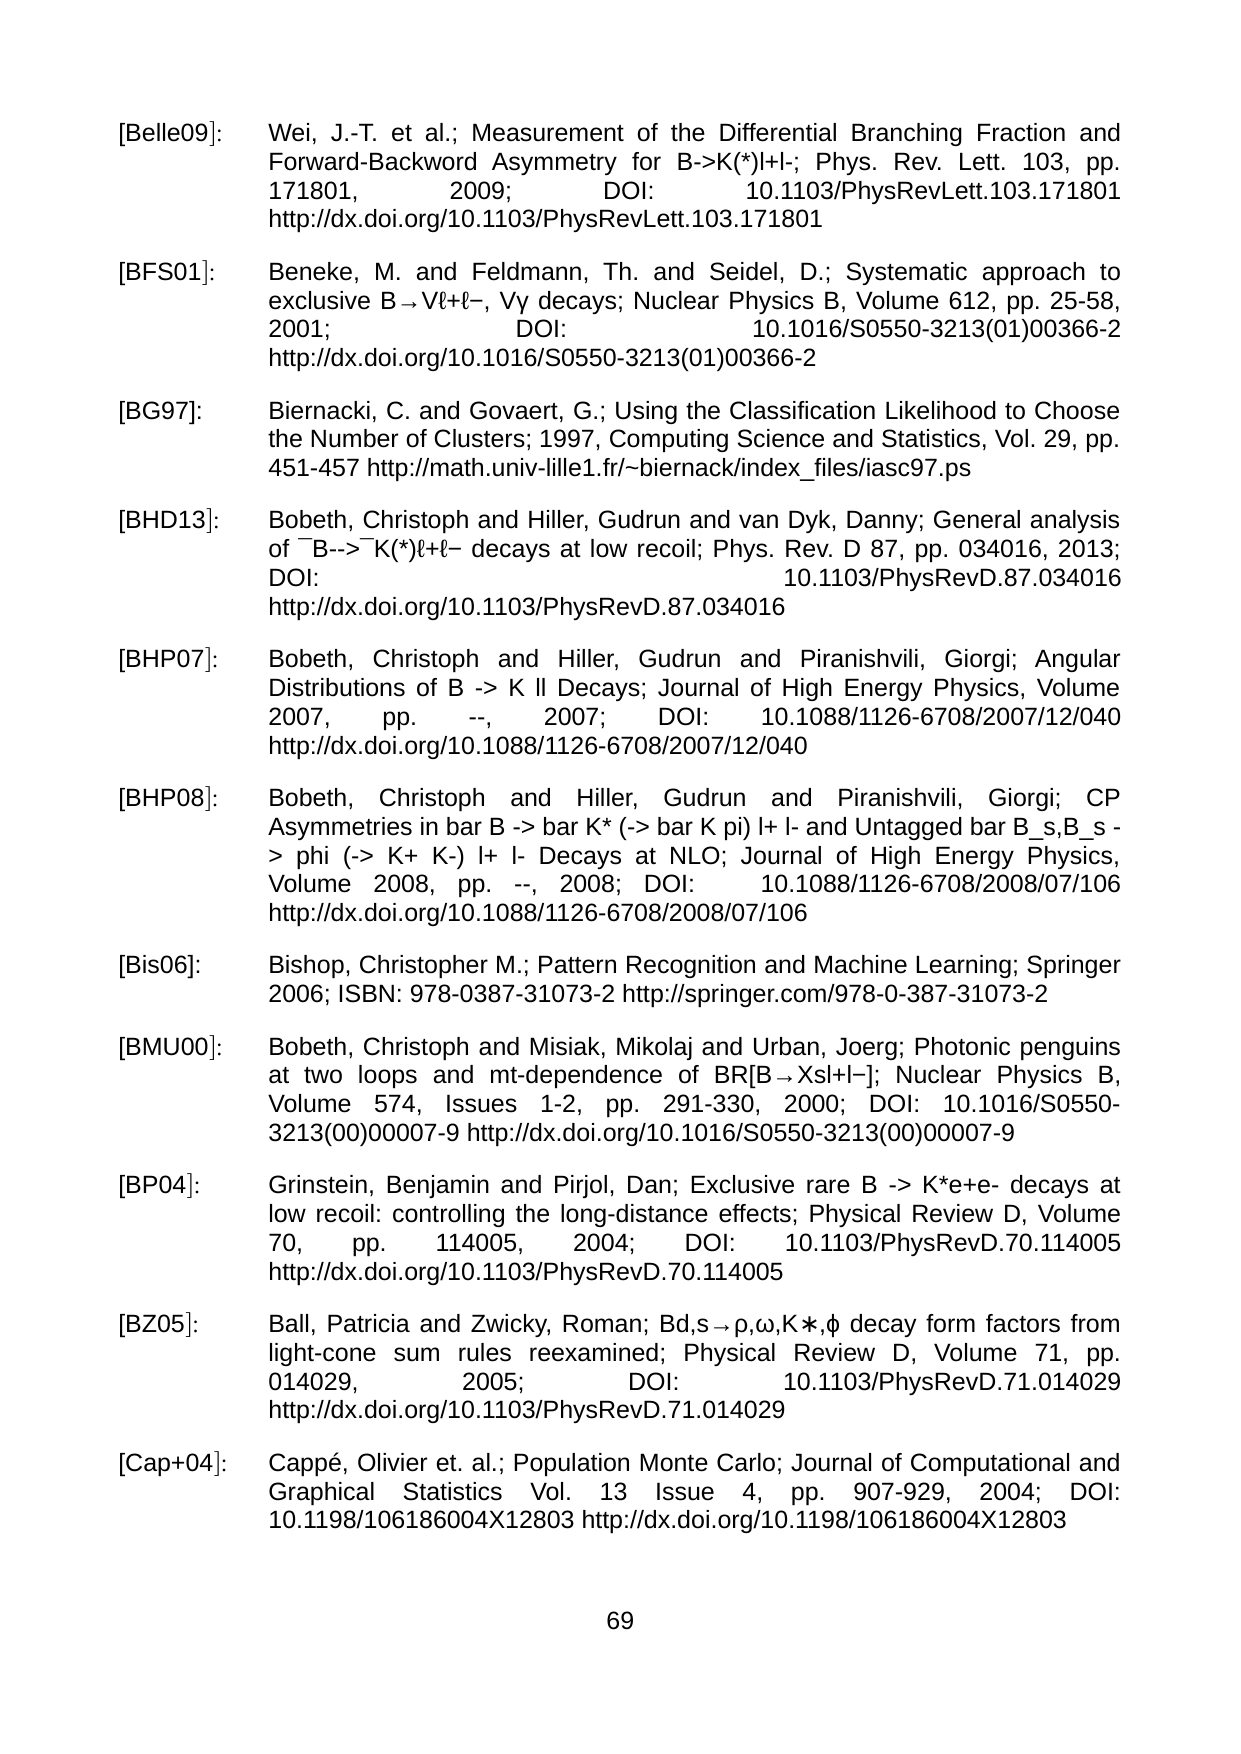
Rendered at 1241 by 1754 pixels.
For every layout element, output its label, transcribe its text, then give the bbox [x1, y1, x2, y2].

text [BZ05]: Ball, Patricia and Zwicky, Roman; Bd,s→ρ,ω,K∗,ϕ decay form factors from light-cone sum rules reexamined; Physical Review D, Volume 71, pp. 014029, 2005; DOI: 10.1103/PhysRevD.71.014029 http://dx.doi.org/10.1103/PhysRevD.71.014029 [118, 1309, 1122, 1424]
text [Cap+04]: Cappé, Olivier et. al.; Population Monte Carlo; Journal of Computational and Graphical Statistics Vol. 13 Issue 4, pp. 907-929, 2004; DOI: 10.1198/106186004X12803 http://dx.doi.org/10.1198/106186004X12803 [118, 1448, 1122, 1534]
text [BMU00]: Bobeth, Christoph and Misiak, Mikolaj and Urban, Joerg; Photonic penguins at two loops and mt-dependence of BR[B→Xsl+l−]; Nuclear Physics B, Volume 574, Issues 1-2, pp. 291-330, 2000; DOI: 10.1016/S0550-3213(00)00007-9 http://dx.doi.org/10.1016/S0550-3213(00)00007-9 [118, 1032, 1122, 1147]
text [Bis06]: Bishop, Christopher M.; Pattern Recognition and Machine Learning; Springer 2006; ISBN: 978-0387-31073-2 http://springer.com/978-0-387-31073-2 [118, 951, 1122, 1008]
text [BFS01]: Beneke, M. and Feldmann, Th. and Seidel, D.; Systematic approach to exclusive B→Vℓ+ℓ−, Vγ decays; Nuclear Physics B, Volume 612, pp. 25-58, 2001; DOI: 10.1016/S0550-3213(01)00366-2 http://dx.doi.org/10.1016/S0550-3213(01)00366-2 [118, 257, 1122, 372]
text [Belle09]: Wei, J.-T. et al.; Measurement of the Differential Branching Fraction and Forward-Backword Asymmetry for B->K(*)l+l-; Phys. Rev. Lett. 103, pp. 171801, 2009; DOI: 10.1103/PhysRevLett.103.171801 http://dx.doi.org/10.1103/PhysRevLett.103.171801 [118, 118, 1122, 233]
text [BHD13]: Bobeth, Christoph and Hiller, Gudrun and van Dyk, Danny; General analysis of ¯B-->¯K(*)ℓ+ℓ− decays at low recoil; Phys. Rev. D 87, pp. 034016, 2013; DOI: 10.1103/PhysRevD.87.034016 http://dx.doi.org/10.1103/PhysRevD.87.034016 [118, 506, 1122, 621]
text [BHP07]: Bobeth, Christoph and Hiller, Gudrun and Piranishvili, Giorgi; Angular Distributions of B -> K ll Decays; Journal of High Energy Physics, Volume 2007, pp. --, 2007; DOI: 10.1088/1126-6708/2007/12/040 http://dx.doi.org/10.1088/1126-6708/2007/12/040 [118, 644, 1122, 759]
text [BG97]: Biernacki, C. and Govaert, G.; Using the Classification Likelihood to Choose the Number of Clusters; 1997, Computing Science and Statistics, Vol. 29, pp. 451-457 http://math.univ-lille1.fr/~biernack/index_files/iasc97.ps [118, 396, 1122, 482]
text [BHP08]: Bobeth, Christoph and Hiller, Gudrun and Piranishvili, Giorgi; CP Asymmetries in bar B -> bar K* (-> bar K pi) l+ l- and Untagged bar B_s,B_s -> phi (-> K+ K-) l+ l- Decays at NLO; Journal of High Energy Physics, Volume 2008, pp. --, 2008; DOI: 10.1088/1126-6708/2008/07/106 http://dx.doi.org/10.1088/1126-6708/2008/07/106 [118, 783, 1122, 927]
text [BP04]: Grinstein, Benjamin and Pirjol, Dan; Exclusive rare B -> K*e+e- decays at low recoil: controlling the long-distance effects; Physical Review D, Volume 70, pp. 114005, 2004; DOI: 10.1103/PhysRevD.70.114005 http://dx.doi.org/10.1103/PhysRevD.70.114005 [118, 1170, 1122, 1286]
